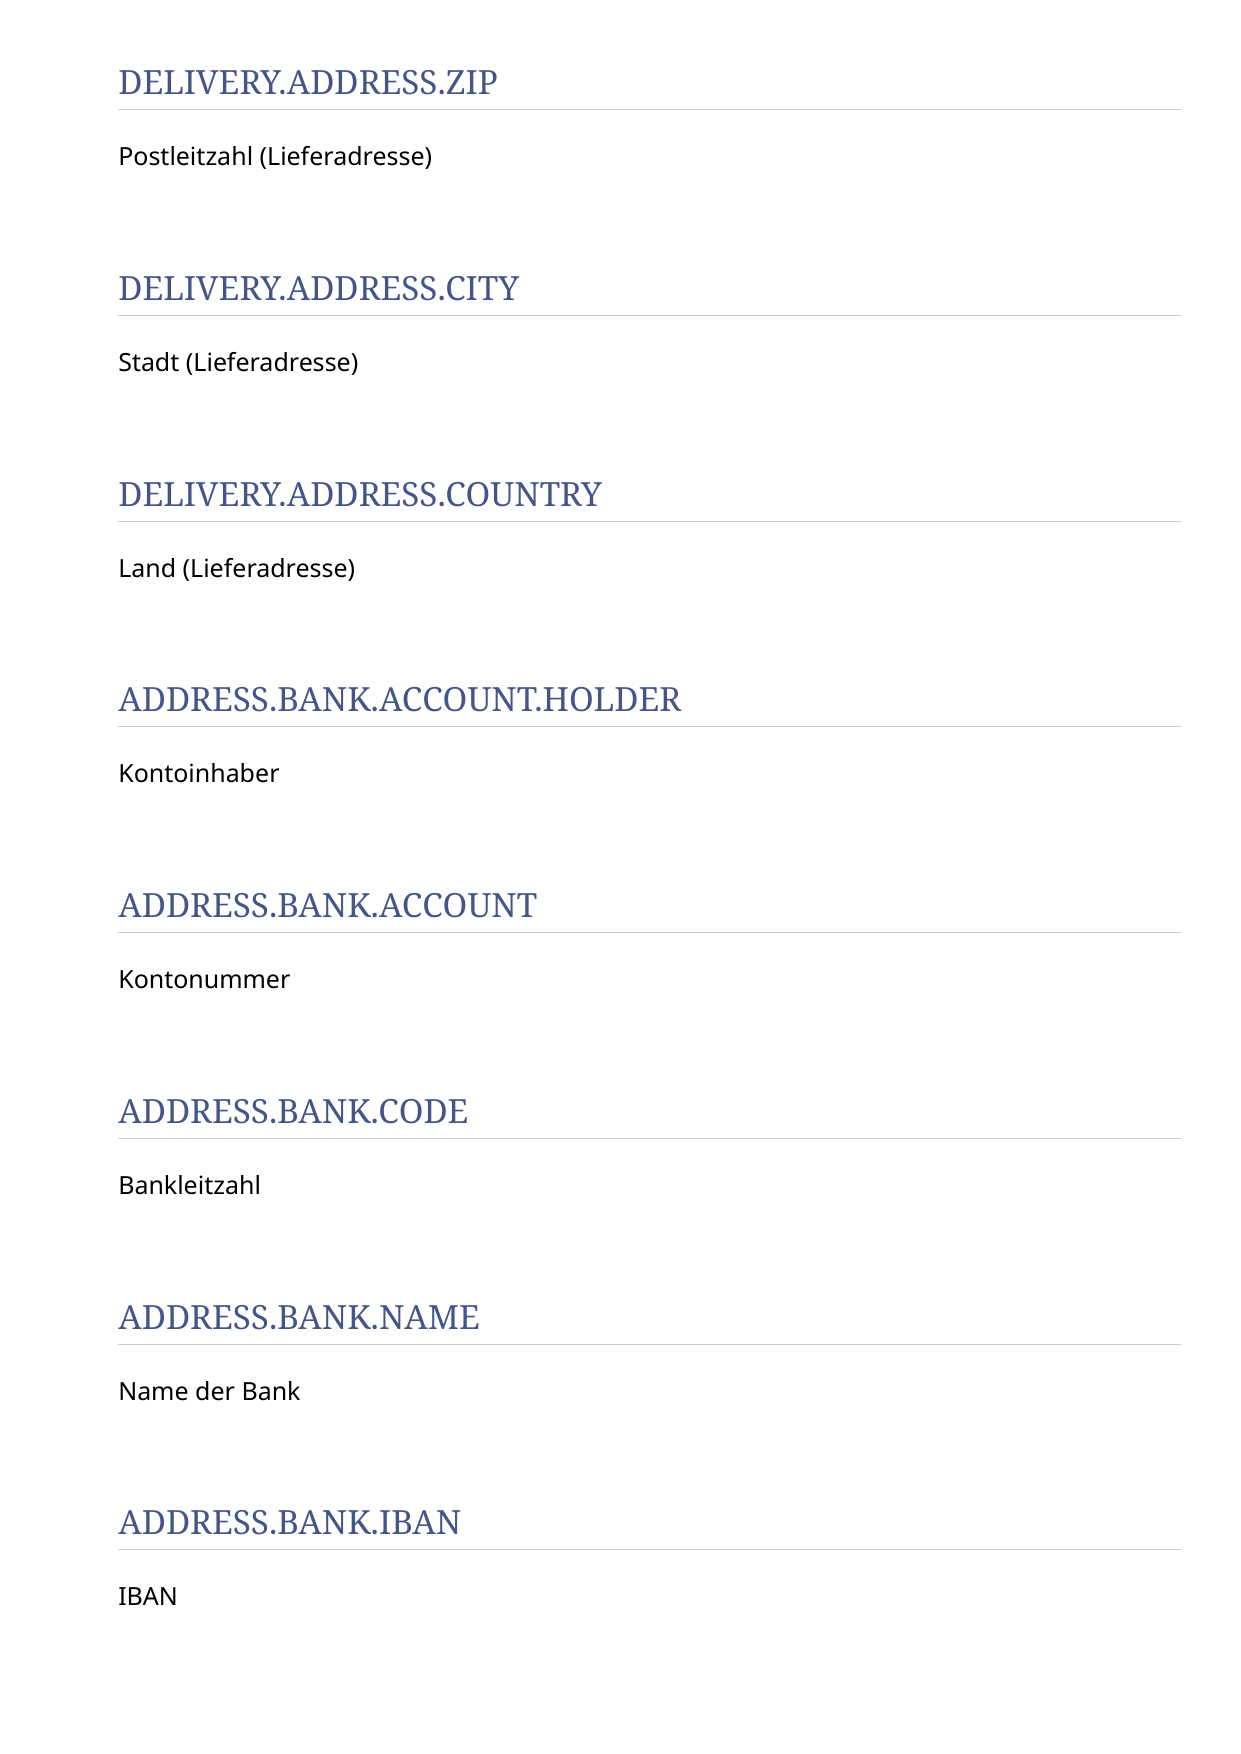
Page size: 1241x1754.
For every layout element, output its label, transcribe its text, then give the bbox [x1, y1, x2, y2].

text Kontoinhaber [118, 756, 1181, 790]
text Land (Lieferadresse) [118, 550, 1181, 584]
text Name der Bank [118, 1373, 1181, 1407]
subtitle DELIVERY.ADDRESS.ZIP [118, 59, 1181, 109]
subtitle ADDRESS.BANK.ACCOUNT.HOLDER [118, 676, 1181, 726]
text Postleitzahl (Lieferadresse) [118, 139, 1181, 173]
subtitle ADDRESS.BANK.ACCOUNT [118, 882, 1181, 932]
subtitle DELIVERY.ADDRESS.CITY [118, 265, 1181, 315]
text Kontonummer [118, 962, 1181, 996]
subtitle ADDRESS.BANK.IBAN [118, 1499, 1181, 1549]
text Stadt (Lieferadresse) [118, 344, 1181, 378]
subtitle ADDRESS.BANK.CODE [118, 1088, 1181, 1138]
subtitle ADDRESS.BANK.NAME [118, 1293, 1181, 1344]
text Bankleitzahl [118, 1167, 1181, 1201]
text IBAN [118, 1579, 1181, 1613]
subtitle DELIVERY.ADDRESS.COUNTRY [118, 471, 1181, 521]
